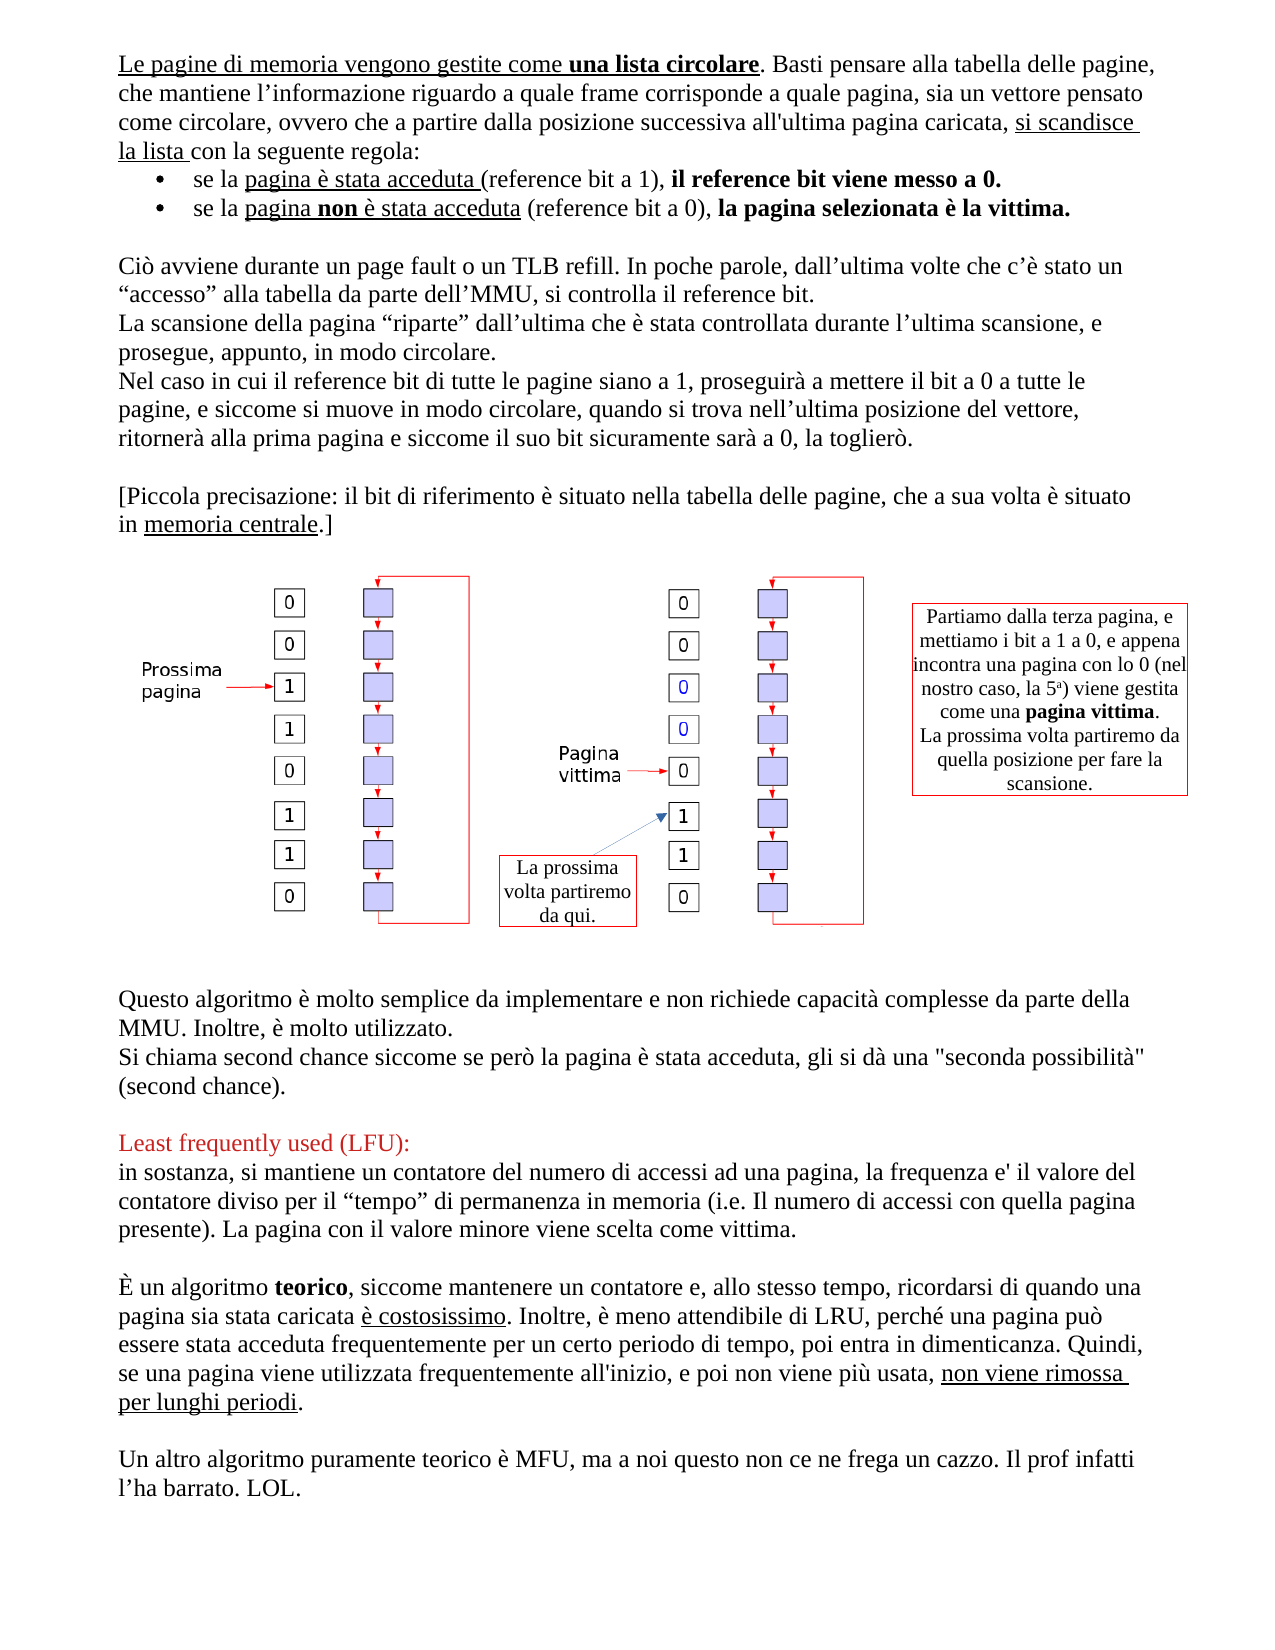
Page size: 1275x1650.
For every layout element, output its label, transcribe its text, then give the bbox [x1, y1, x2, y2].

picture [500, 856, 636, 926]
text È un algoritmo teorico, siccome mantenere un contatore e, allo stesso tempo, ricordarsi di quando una pagina sia stata caricata è costosissimo. Inoltre, è meno attendibile di LRU, perché una pagina può essere stata acceduta frequentemente per un certo periodo di tempo, poi entra in dimenticanza. Quindi, se una pagina viene utilizzata frequentemente all'inizio, e poi non viene più usata, non viene rimossa per lunghi periodi. [118, 1272, 1157, 1416]
text La scansione della pagina “riparte” dall’ultima che è stata controllata durante l’ultima scansione, e prosegue, appunto, in modo circolare. [118, 308, 1157, 366]
list se la pagina è stata acceduta (reference bit a 1), il reference bit viene messo a 0. [156, 164, 1157, 193]
text Least frequently used (LFU): [118, 1128, 1157, 1157]
text Si chiama second chance siccome se però la pagina è stata acceduta, gli si dà una "seconda possibilità" (second chance). [118, 1042, 1157, 1099]
list se la pagina non è stata acceduta (reference bit a 0), la pagina selezionata è la vittima. [156, 193, 1157, 222]
text Questo algoritmo è molto semplice da implementare e non richiede capacità complesse da parte della MMU. Inoltre, è molto utilizzato. [118, 984, 1157, 1042]
text [Piccola precisazione: il bit di riferimento è situato nella tabella delle pagine, che a sua volta è situato in memoria centrale.] [118, 481, 1157, 538]
text Le pagine di memoria vengono gestite come una lista circolare. Basti pensare alla tabella delle pagine, che mantiene l’informazione riguardo a quale frame corrisponde a quale pagina, sia un vettore pensato come circolare, ovvero che a partire dalla posizione successiva all'ultima pagina caricata, si scandisce la lista con la seguente regola: [118, 49, 1157, 164]
picture [138, 574, 867, 927]
text Nel caso in cui il reference bit di tutte le pagine siano a 1, proseguirà a mettere il bit a 0 a tutte le pagine, e siccome si muove in modo circolare, quando si trova nell’ultima posizione del vettore, ritornerà alla prima pagina e siccome il suo bit sicuramente sarà a 0, la toglierò. [118, 366, 1157, 452]
text Un altro algoritmo puramente teorico è MFU, ma a noi questo non ce ne frega un cazzo. Il prof infatti l’ha barrato. LOL. [118, 1444, 1157, 1502]
text Ciò avviene durante un page fault o un TLB refill. In poche parole, dall’ultima volte che c’è stato un “accesso” alla tabella da parte dell’MMU, si controlla il reference bit. [118, 251, 1157, 308]
text in sostanza, si mantiene un contatore del numero di accessi ad una pagina, la frequenza e' il valore del contatore diviso per il “tempo” di permanenza in memoria (i.e. Il numero di accessi con quella pagina presente). La pagina con il valore minore viene scelta come vittima. [118, 1157, 1157, 1243]
